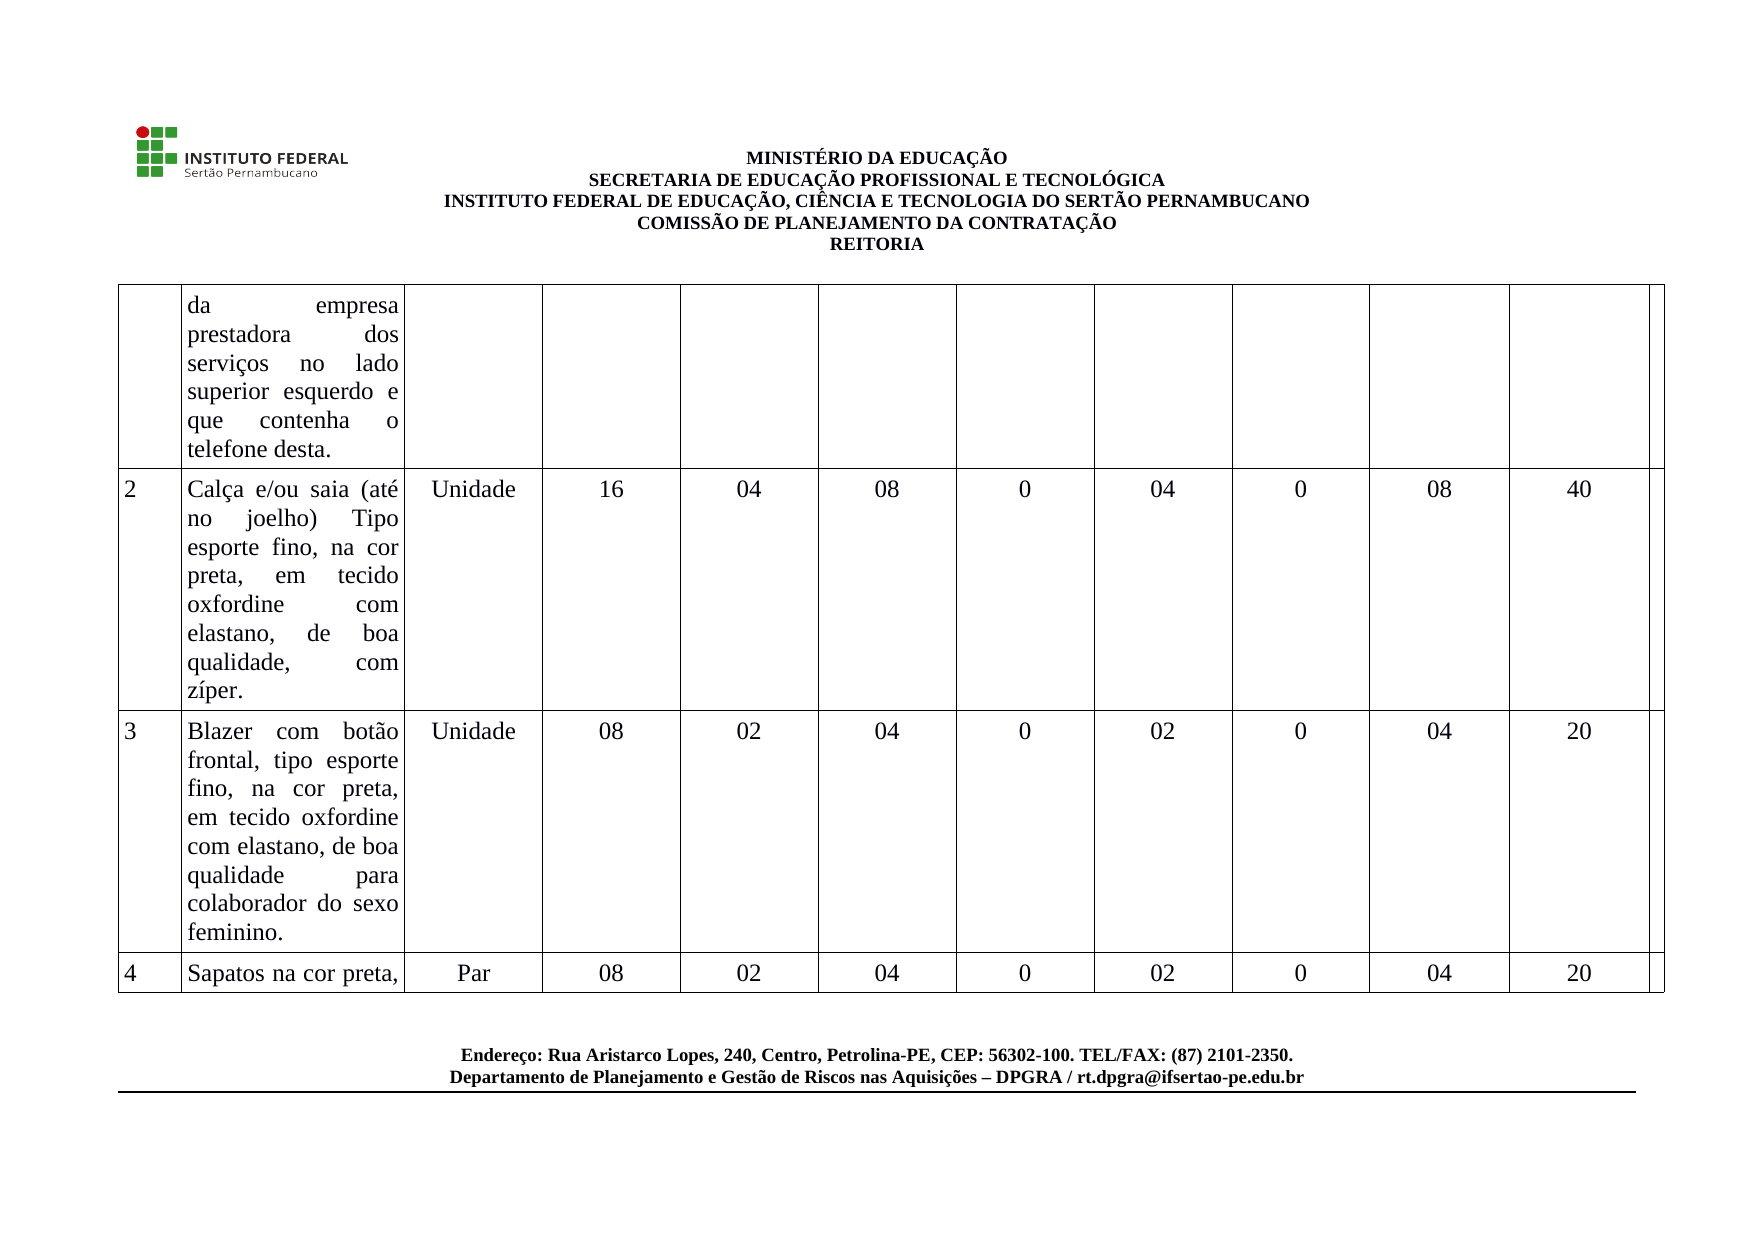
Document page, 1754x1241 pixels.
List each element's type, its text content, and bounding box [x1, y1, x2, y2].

table_cell 0 [957, 469, 1094, 710]
table_cell Unidade [405, 711, 542, 952]
table_cell Unidade [405, 469, 542, 710]
table_cell 3 [119, 711, 181, 952]
table_cell 0 [1233, 711, 1369, 952]
table_cell [957, 285, 1094, 468]
table_cell [681, 285, 818, 468]
table_cell 04 [1370, 953, 1509, 992]
table_cell [819, 285, 956, 468]
table_cell da empresa prestadora dos serviços no lado superior esquerdo e que contenha o telefone desta. [182, 285, 404, 468]
table_cell 2 [119, 469, 181, 710]
table_cell 08 [543, 953, 680, 992]
table_cell 04 [819, 953, 956, 992]
table_cell 02 [1095, 711, 1232, 952]
table_cell [543, 285, 680, 468]
table_cell [1650, 711, 1664, 952]
table_cell [1233, 285, 1369, 468]
table_cell 02 [1095, 953, 1232, 992]
table_cell 0 [1233, 469, 1369, 710]
table_cell 4 [119, 953, 181, 992]
table_cell [119, 285, 181, 468]
table_cell 04 [681, 469, 818, 710]
table_cell Blazer com botão frontal, tipo esporte fino, na cor preta, em tecido oxfordine com elastano, de boa qualidade para colaborador do sexo feminino. [182, 711, 404, 952]
table_cell 0 [957, 711, 1094, 952]
table_cell 04 [1370, 711, 1509, 952]
table_cell 0 [957, 953, 1094, 992]
table_cell Sapatos na cor preta, [182, 953, 404, 992]
table_cell 04 [1095, 469, 1232, 710]
table_cell 08 [819, 469, 956, 710]
table_cell [1650, 285, 1664, 468]
table_cell Par [405, 953, 542, 992]
picture [136, 126, 349, 177]
table_cell 20 [1510, 711, 1649, 952]
table_cell Calça e/ou saia (até no joelho) Tipo esporte fino, na cor preta, em tecido oxfordine com elastano, de boa qualidade, com zíper. [182, 469, 404, 710]
table_cell 40 [1510, 469, 1649, 710]
table_cell [405, 285, 542, 468]
table_cell [1370, 285, 1509, 468]
table_cell [1650, 469, 1664, 710]
table_cell 16 [543, 469, 680, 710]
table_cell 02 [681, 711, 818, 952]
table_cell [1650, 953, 1664, 992]
table_cell [1510, 285, 1649, 468]
table_cell [1095, 285, 1232, 468]
table_cell 02 [681, 953, 818, 992]
table_cell 08 [1370, 469, 1509, 710]
table_cell 20 [1510, 953, 1649, 992]
table_cell 08 [543, 711, 680, 952]
table_cell 04 [819, 711, 956, 952]
table_cell 0 [1233, 953, 1369, 992]
